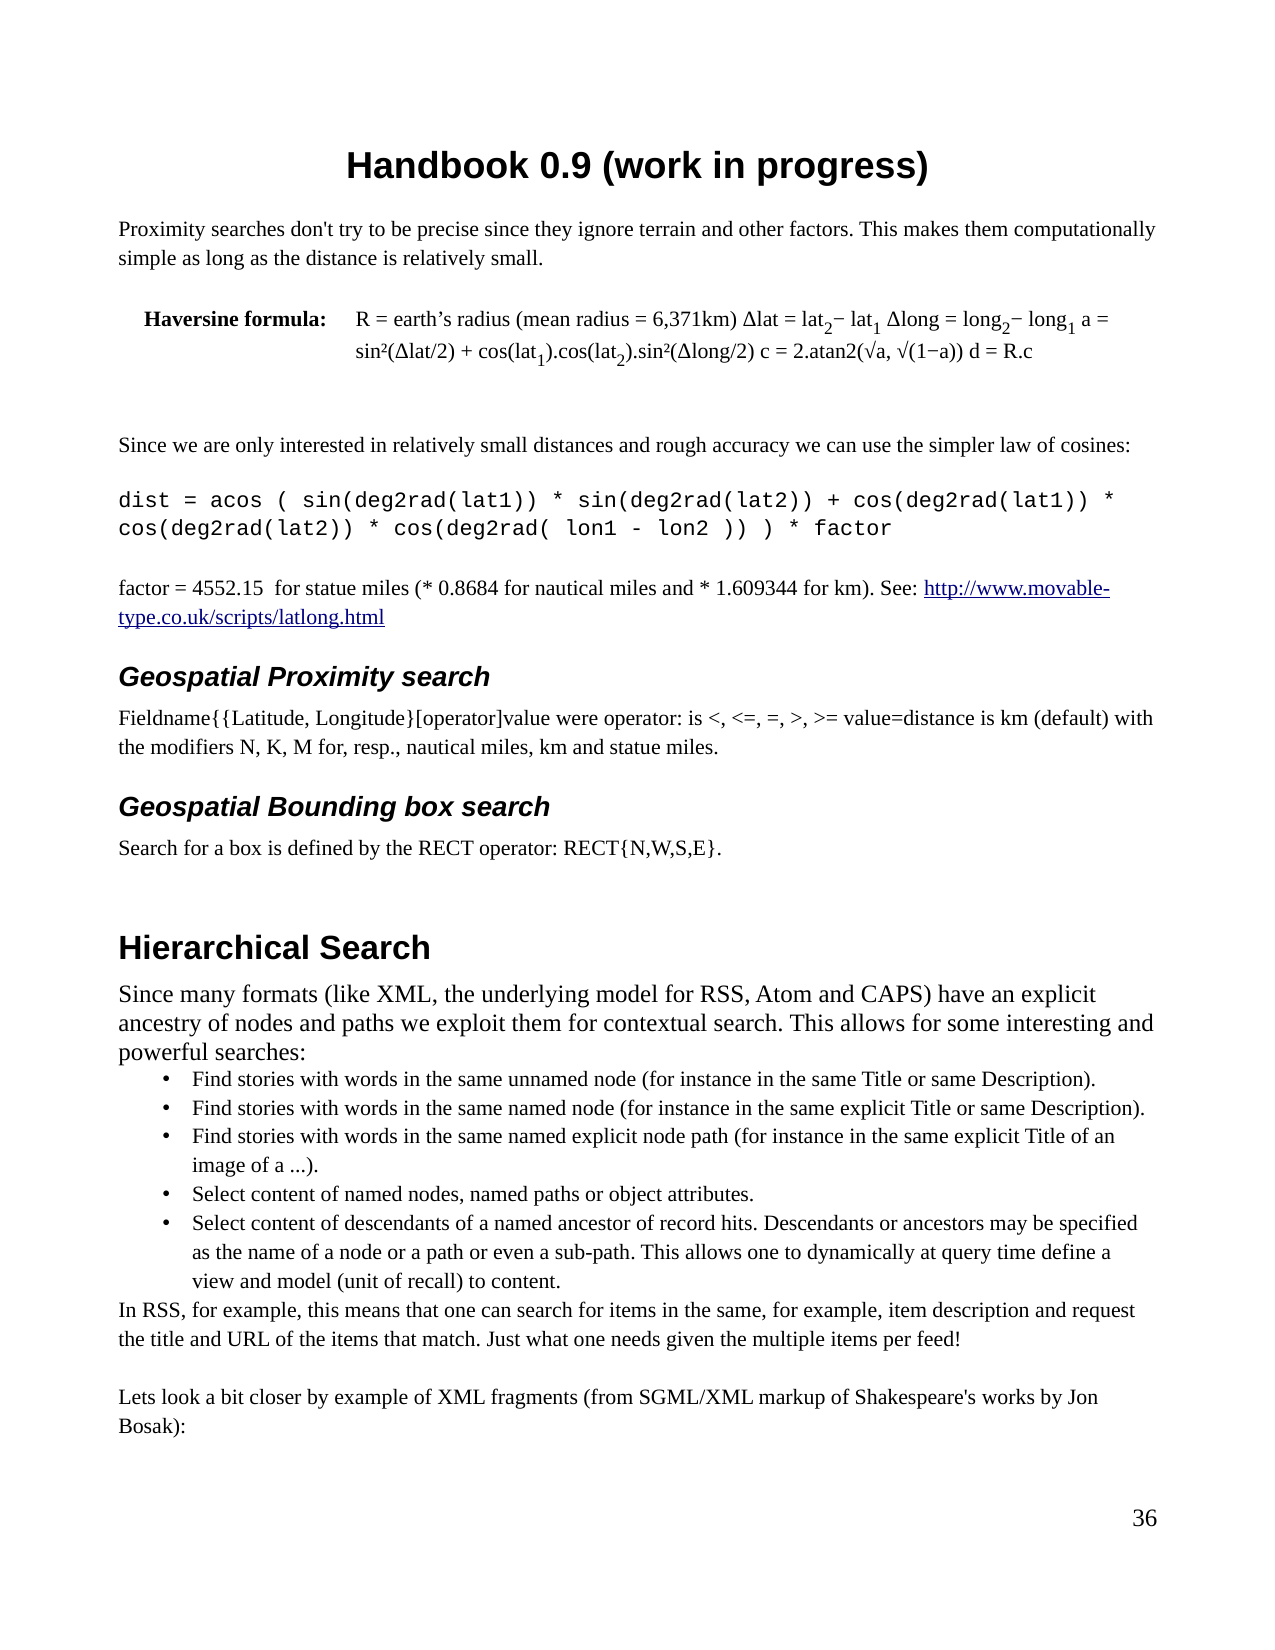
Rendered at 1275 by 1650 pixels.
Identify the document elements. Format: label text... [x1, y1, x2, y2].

list Select content of descendants of a named ancestor of record hits. Descendants or ancestors may be specified as the name of a node or a path or even a sub-path. This allows one to dynamically at query time define a view and model (unit of recall) to content. [162, 1210, 1157, 1293]
text dist = acos ( sin(deg2rad(lat1)) * sin(deg2rad(lat2)) + cos(deg2rad(lat1)) * cos(deg2rad(lat2)) * cos(deg2rad( lon1 - lon2 )) ) * factor [118, 489, 1157, 542]
text factor = 4552.15 for statue miles (* 0.8684 for nautical miles and * 1.609344 for km). See: http://www.movable-type.co.uk/scripts/latlong.html [118, 575, 1157, 629]
subtitle Geospatial Bounding box search [118, 790, 1157, 822]
subtitle Geospatial Proximity search [118, 660, 1157, 692]
table_header R = earth’s radius (mean radius = 6,371km) Δlat = lat2− lat1 Δlong = long2− long1 a = sin²(Δlat/2) + cos(lat1).cos(lat2).sin²(Δlong/2) c = 2.atan2(√a, √(1−a)) d = R.c [353, 303, 1157, 403]
text Lets look a bit closer by example of XML fragments (from SGML/XML markup of Shakespeare's works by Jon Bosak): [118, 1355, 1157, 1438]
list Find stories with words in the same named node (for instance in the same explicit Title or same Description). [162, 1094, 1157, 1120]
table_header Haversine formula: [118, 303, 352, 403]
text Proximity searches don't try to be precise since they ignore terrain and other factors. This makes them computationally simple as long as the distance is relatively small. [118, 216, 1157, 270]
list Find stories with words in the same named explicit node path (for instance in the same explicit Title of an image of a ...). [162, 1123, 1157, 1178]
text Search for a box is defined by the RECT operator: RECT{N,W,S,E}. [118, 834, 1157, 860]
text Since many formats (like XML, the underlying model for RSS, Atom and CAPS) have an explicit ancestry of nodes and paths we exploit them for contextual search. This allows for some interesting and powerful searches: [118, 979, 1157, 1066]
text Fieldname{{Latitude, Longitude}[operator]value were operator: is <, <=, =, >, >= value=distance is km (default) with the modifiers N, K, M for, resp., nautical miles, km and statue miles. [118, 705, 1157, 759]
text Since we are only interested in relatively small distances and rough accuracy we can use the simpler law of cosines: [118, 432, 1157, 457]
subtitle Hierarchical Search [118, 928, 1157, 967]
list Find stories with words in the same unnamed node (for instance in the same Title or same Description). [162, 1066, 1157, 1091]
list Select content of named nodes, named paths or object attributes. [162, 1181, 1157, 1207]
text In RSS, for example, this means that one can search for items in the same, for example, item description and request the title and URL of the items that match. Just what one needs given the multiple items per feed! [118, 1297, 1157, 1351]
